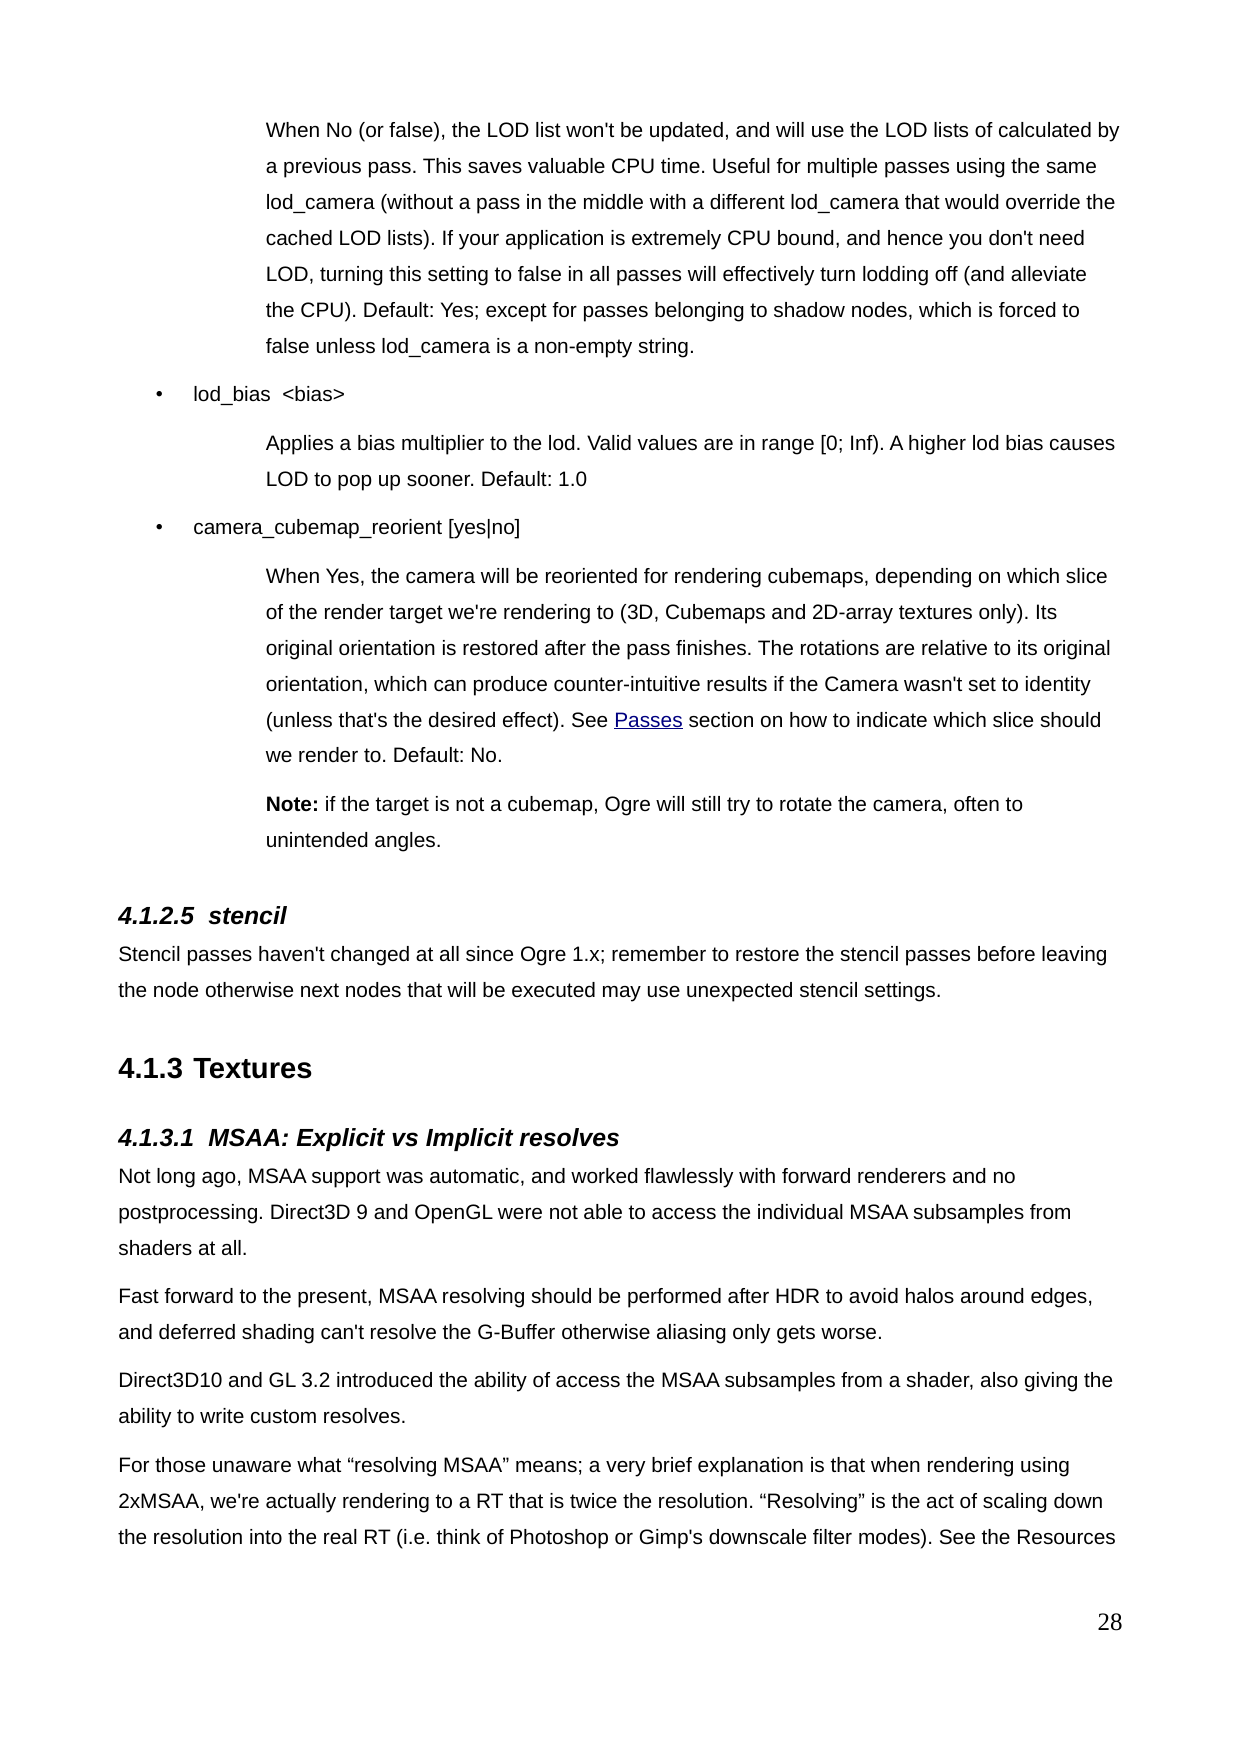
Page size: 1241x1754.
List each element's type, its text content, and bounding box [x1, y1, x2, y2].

list camera_cubemap_reorient [yes|no] [156, 515, 1122, 539]
text When Yes, the camera will be reoriented for rendering cubemaps, depending on which slice of the render target we're rendering to (3D, Cubemaps and 2D-array textures only). Its original orientation is restored after the pass finishes. The rotations are relative to its original orientation, which can produce counter-intuitive results if the Camera wasn't set to identity (unless that's the desired effect). See Passes section on how to indicate which slice should we render to. Default: No. [266, 564, 1122, 767]
subtitle Textures [118, 1052, 1122, 1085]
subtitle stencil [118, 901, 1122, 930]
subtitle MSAA: Explicit vs Implicit resolves [118, 1123, 1122, 1151]
text When No (or false), the LOD list won't be updated, and will use the LOD lists of calculated by a previous pass. This saves valuable CPU time. Useful for multiple passes using the same lod_camera (without a pass in the middle with a different lod_camera that would override the cached LOD lists). If your application is extremely CPU bound, and hence you don't need LOD, turning this setting to false in all passes will effectively turn lodding off (and alleviate the CPU). Default: Yes; except for passes belonging to shadow nodes, which is forced to false unless lod_camera is a non-empty string. [266, 118, 1122, 358]
text Note: if the target is not a cubemap, Ogre will still try to rotate the camera, often to unintended angles. [266, 792, 1122, 852]
text Direct3D10 and GL 3.2 introduced the ability of access the MSAA subsamples from a shader, also giving the ability to write custom resolves. [118, 1368, 1122, 1428]
text Fast forward to the present, MSAA resolving should be performed after HDR to avoid halos around edges, and deferred shading can't resolve the G-Buffer otherwise aliasing only gets worse. [118, 1284, 1122, 1344]
text Applies a bias multiplier to the lod. Valid values are in range [0; Inf). A higher lod bias causes LOD to pop up sooner. Default: 1.0 [266, 431, 1122, 491]
text Not long ago, MSAA support was automatic, and worked flawlessly with forward renderers and no postprocessing. Direct3D 9 and OpenGL were not able to access the individual MSAA subsamples from shaders at all. [118, 1164, 1122, 1259]
text Stencil passes haven't changed at all since Ogre 1.x; remember to restore the stencil passes before leaving the node otherwise next nodes that will be executed may use unexpected stencil settings. [118, 942, 1122, 1002]
text For those unaware what “resolving MSAA” means; a very brief explanation is that when rendering using 2xMSAA, we're actually rendering to a RT that is twice the resolution. “Resolving” is the act of scaling down the resolution into the real RT (i.e. think of Photoshop or Gimp's downscale filter modes). See the Resources [118, 1453, 1122, 1548]
list lod_bias <bias> [156, 382, 1122, 406]
